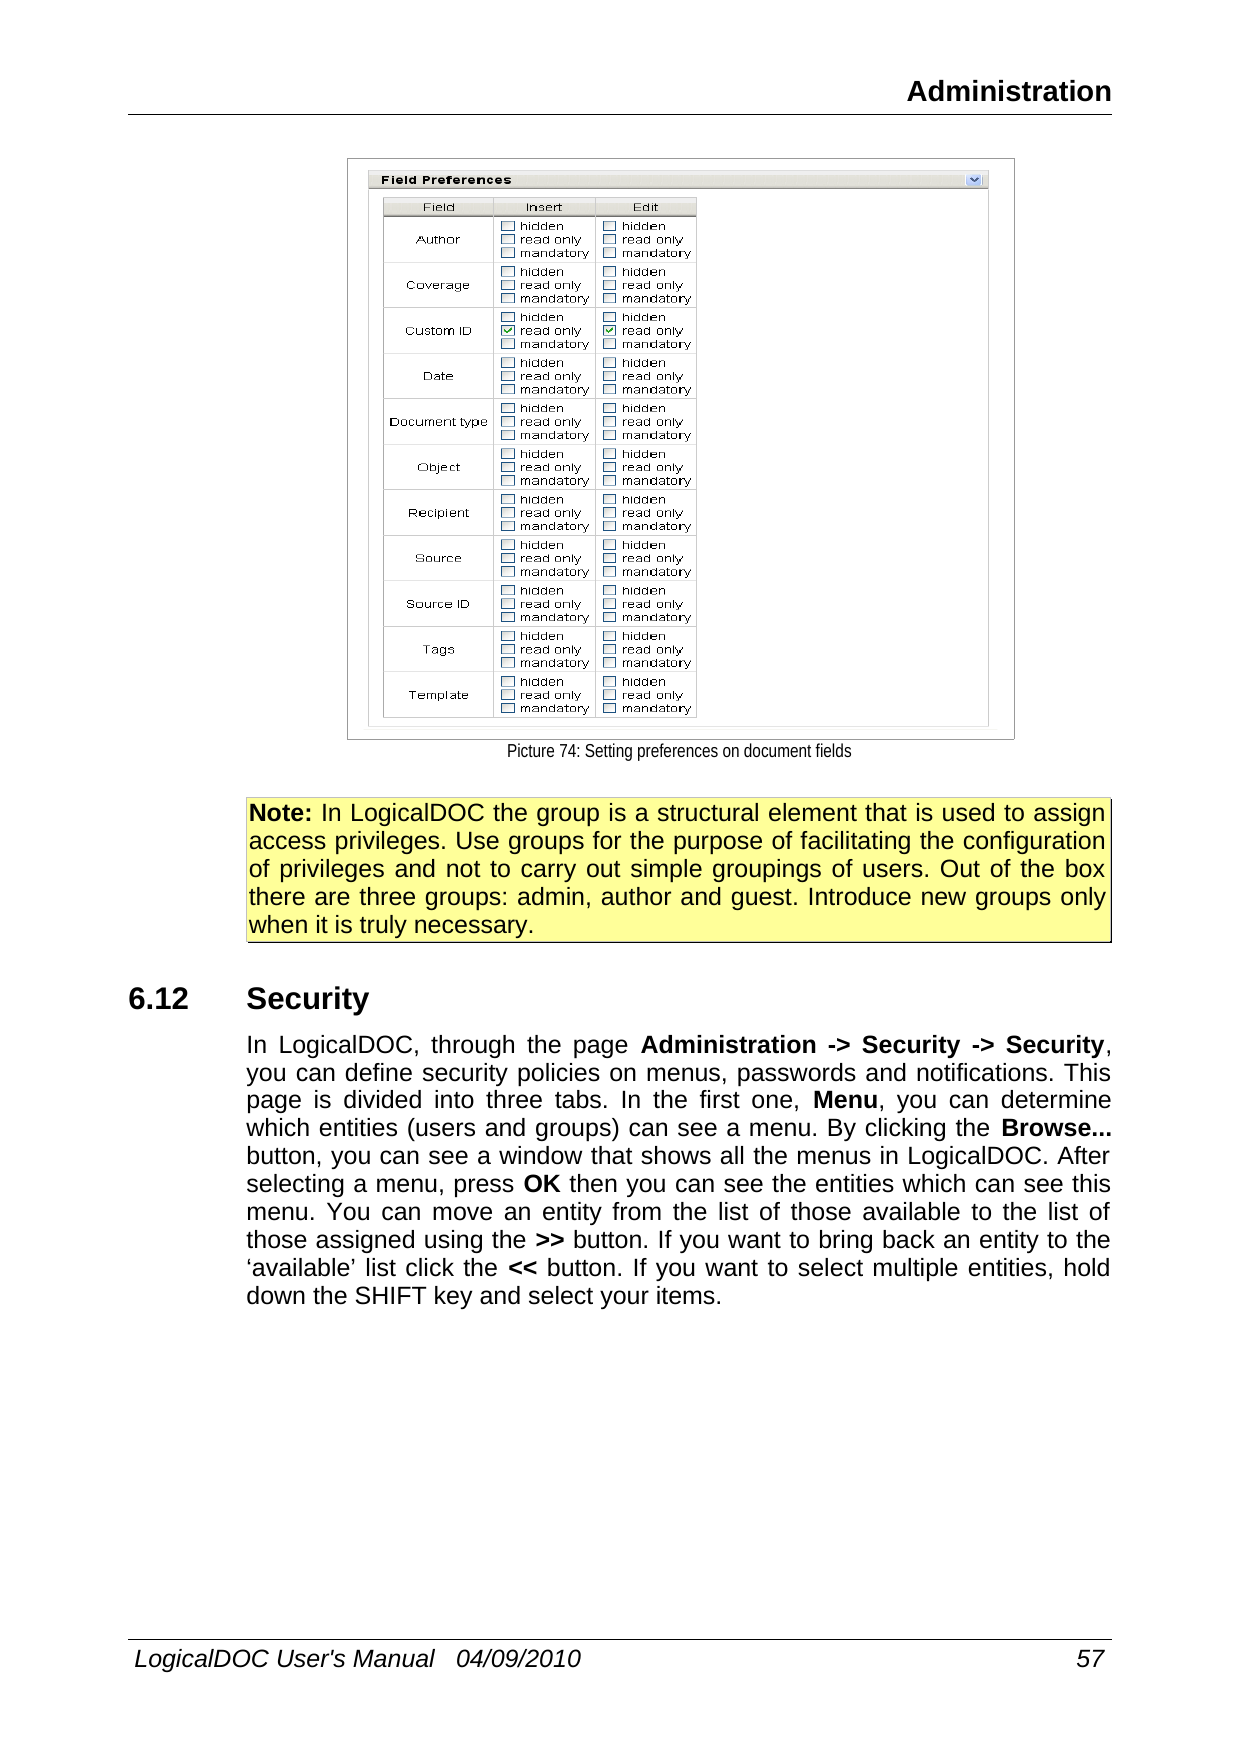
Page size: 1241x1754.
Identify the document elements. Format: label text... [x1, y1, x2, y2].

picture [363, 167, 998, 730]
text Picture 74: Setting preferences on document fields [347, 740, 1011, 761]
text Note: In LogicalDOC the group is a structural element that is used to assign access privileges. Use groups for the purpose of facilitating the configuration of privileges and not to carry out simple groupings of users. Out of the box there are three groups: admin, author and guest. Introduce new groups only when it is truly necessary. [247, 798, 1110, 941]
subtitle Security [128, 981, 1112, 1016]
text In LogicalDOC, through the page Administration -> Security -> Security, you can define security policies on menus, passwords and notifications. This page is divided into three tabs. In the first one, Menu, you can determine which entities (users and groups) can see a menu. By clicking the Browse... button, you can see a window that shows all the menus in LogicalDOC. After selecting a menu, press OK then you can see the entities which can see this menu. You can move an entity from the list of those available to the list of those assigned using the >> button. If you want to bring back an entity to the ‘available’ list click the << button. If you want to select multiple entities, hold down the SHIFT key and select your items. [246, 1031, 1112, 1310]
